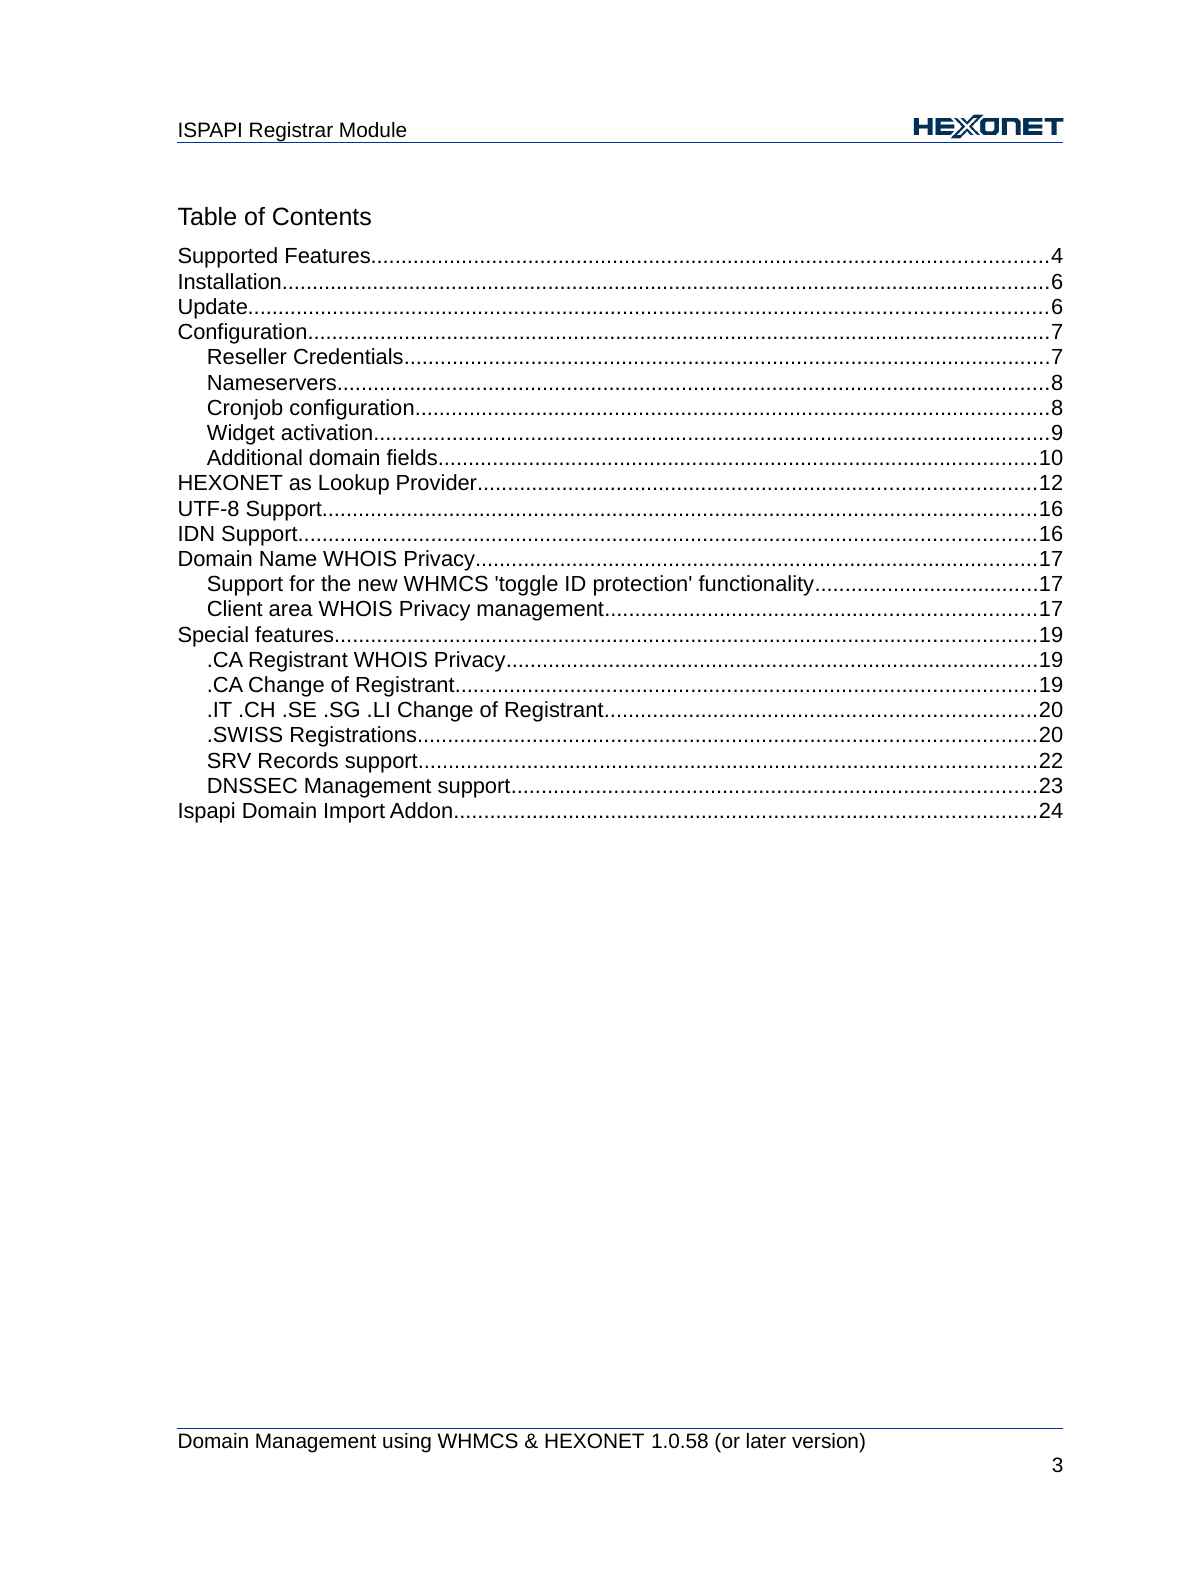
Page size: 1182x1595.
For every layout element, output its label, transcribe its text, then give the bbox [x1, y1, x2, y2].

text HEXONET as Lookup Provider 12 [177, 470, 1063, 495]
text DNSSEC Management support 23 [207, 773, 1063, 798]
text .CA Registrant WHOIS Privacy 19 [207, 647, 1063, 672]
text Support for the new WHMCS 'toggle ID protection' functionality 17 [207, 571, 1063, 596]
text Cronjob configuration 8 [207, 394, 1063, 420]
text UTF-8 Support 16 [177, 495, 1063, 521]
text .IT .CH .SE .SG .LI Change of Registrant 20 [207, 697, 1063, 722]
text Update 6 [177, 294, 1063, 319]
text SRV Records support 22 [207, 747, 1063, 773]
text Nameservers 8 [207, 369, 1063, 394]
text Ispapi Domain Import Addon 24 [177, 798, 1063, 823]
text Installation 6 [177, 268, 1063, 294]
text Supported Features 4 [177, 243, 1063, 268]
text Widget activation 9 [207, 420, 1063, 445]
text Configuration 7 [177, 319, 1063, 344]
text Reseller Credentials 7 [207, 344, 1063, 369]
text Domain Name WHOIS Privacy 17 [177, 546, 1063, 571]
text Additional domain fields 10 [207, 445, 1063, 470]
subtitle Table of Contents [177, 202, 1063, 231]
text Client area WHOIS Privacy management 17 [207, 596, 1063, 621]
text IDN Support 16 [177, 521, 1063, 546]
text Special features 19 [177, 621, 1063, 647]
text .CA Change of Registrant 19 [207, 672, 1063, 697]
text .SWISS Registrations 20 [207, 722, 1063, 747]
picture [912, 113, 1065, 140]
